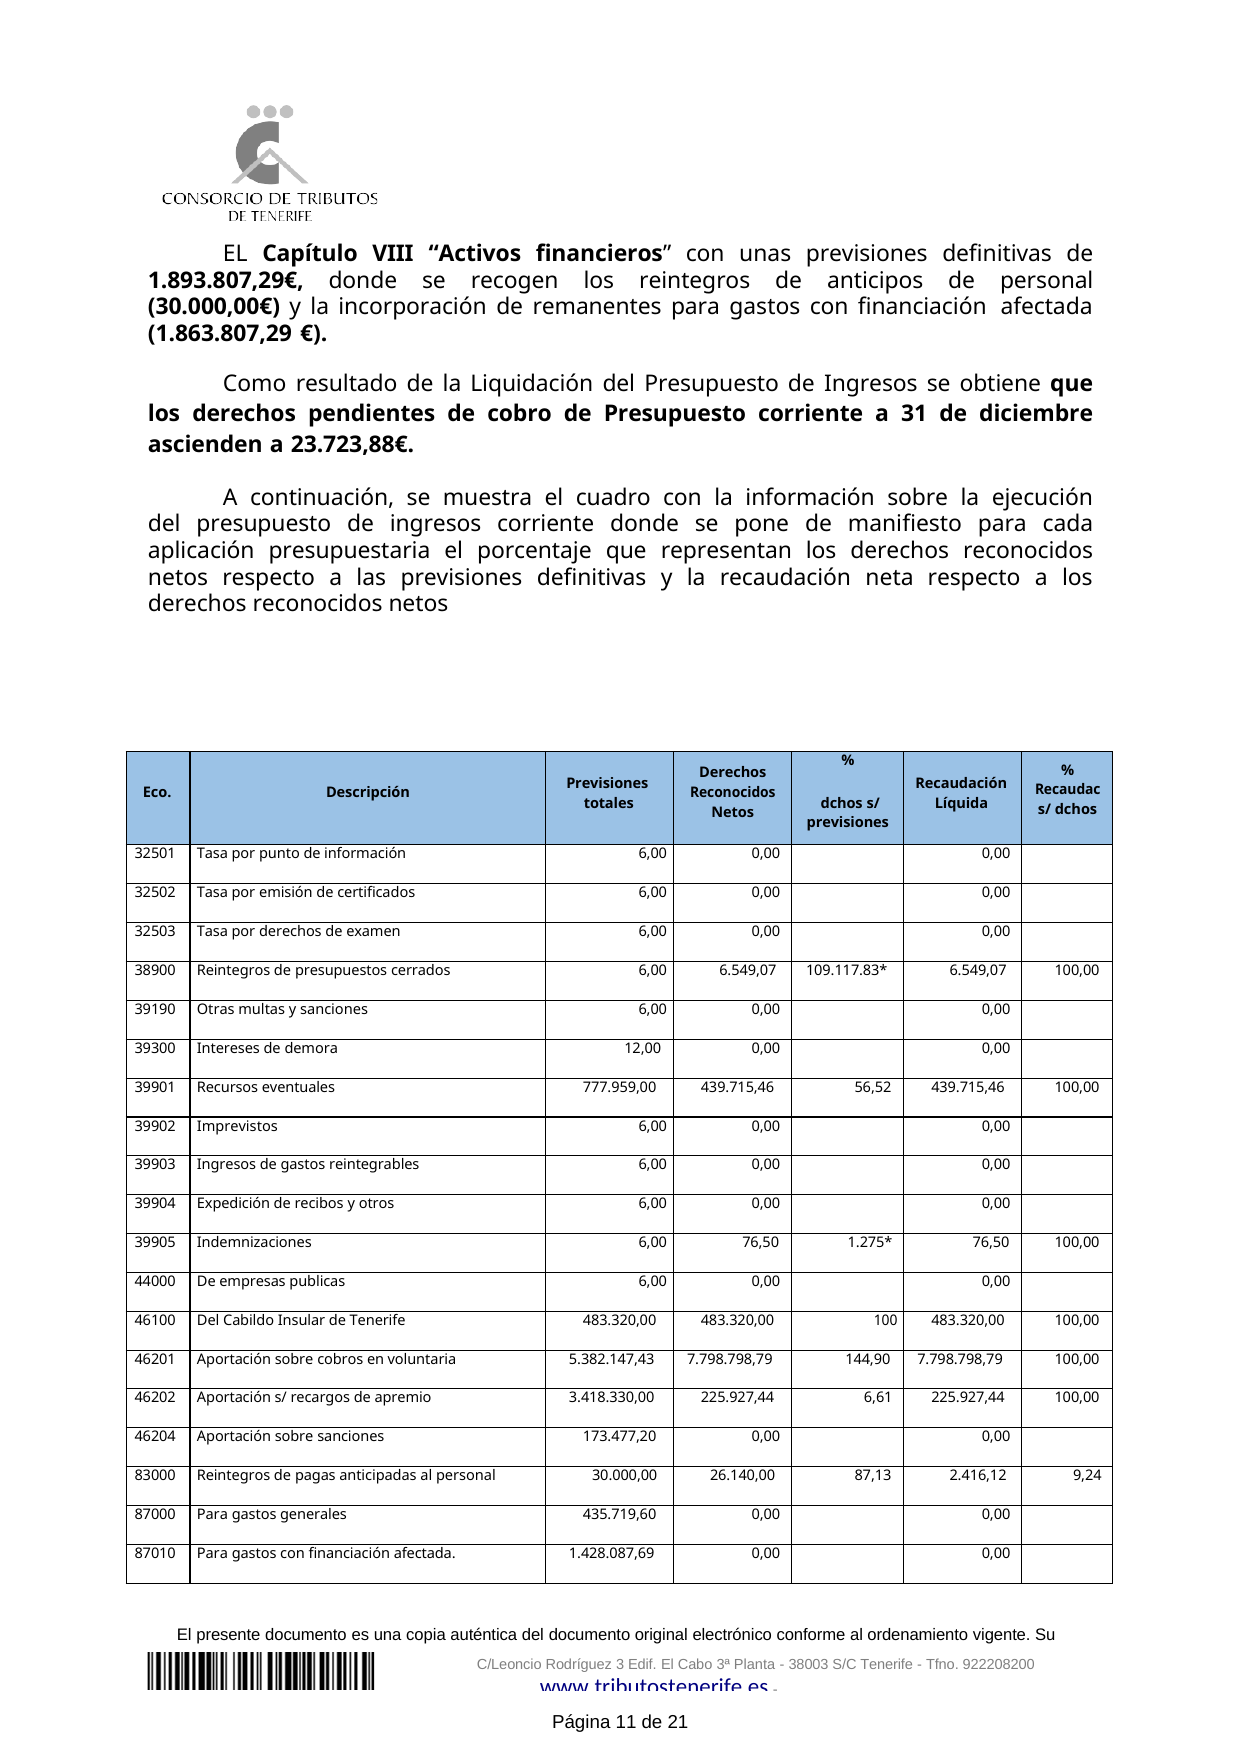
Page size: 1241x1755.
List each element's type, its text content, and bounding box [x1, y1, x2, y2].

table_cell 100,00 [1022, 1234, 1112, 1272]
table_cell [1022, 1545, 1112, 1583]
table_cell [792, 1040, 903, 1077]
table_cell 9,24 [1022, 1467, 1112, 1505]
table_cell 439.715,46 [674, 1079, 791, 1116]
table_cell 6,00 [546, 1118, 673, 1155]
table_cell 6,00 [546, 923, 673, 961]
table_header % Recaudac s/ dchos [1022, 752, 1112, 844]
table_header Recaudación Líquida [904, 752, 1021, 844]
table_cell 12,00 [546, 1040, 673, 1077]
table_cell 0,00 [674, 1506, 791, 1544]
table_cell Para gastos con financiación afectada. [191, 1545, 545, 1583]
table_cell [792, 1428, 903, 1466]
text A continuación, se muestra el cuadro con la información sobre la ejecución del presupuesto de ingresos corriente donde se pone de manifiesto para cada aplicación presupuestaria el porcentaje que representan los derechos reconocidos netos respecto a las previsiones definitivas y la recaudación neta respecto a los derechos reconocidos netos [148, 484, 1093, 617]
table_cell [1022, 845, 1112, 883]
table_cell 46202 [127, 1389, 189, 1427]
table_cell 39902 [127, 1118, 189, 1155]
table_cell 6,00 [546, 962, 673, 1000]
table_cell 0,00 [674, 845, 791, 883]
table_cell 100,00 [1022, 1389, 1112, 1427]
table_cell 1.428.087,69 [546, 1545, 673, 1583]
table_cell 483.320,00 [674, 1312, 791, 1349]
table_cell Ingresos de gastos reintegrables [191, 1156, 545, 1194]
table_cell 6.549,07 [674, 962, 791, 1000]
table_cell [1022, 1273, 1112, 1311]
table_cell Recursos eventuales [191, 1079, 545, 1116]
table_cell 6.549,07 [904, 962, 1021, 1000]
text El presente documento es una copia auténtica del documento original electrónico conforme al ordenamiento vigente. Su [177, 1624, 1126, 1644]
table_cell 225.927,44 [904, 1389, 1021, 1427]
table_cell 0,00 [674, 1001, 791, 1039]
table_cell 483.320,00 [904, 1312, 1021, 1349]
table_cell 435.719,60 [546, 1506, 673, 1544]
table_cell 1.275* [792, 1234, 903, 1272]
table_cell Tasa por punto de información [191, 845, 545, 883]
table_cell Intereses de demora [191, 1040, 545, 1077]
table_cell 39905 [127, 1234, 189, 1272]
table_cell 0,00 [674, 1195, 791, 1233]
table_header Descripción [191, 752, 545, 844]
table_cell Aportación sobre sanciones [191, 1428, 545, 1466]
table_cell [1022, 1428, 1112, 1466]
table_cell Otras multas y sanciones [191, 1001, 545, 1039]
table_cell 6,00 [546, 884, 673, 922]
table_cell 32501 [127, 845, 189, 883]
table_cell Del Cabildo Insular de Tenerife [191, 1312, 545, 1349]
table_cell 0,00 [674, 923, 791, 961]
table_cell 39904 [127, 1195, 189, 1233]
table_cell Reintegros de presupuestos cerrados [191, 962, 545, 1000]
table_cell 225.927,44 [674, 1389, 791, 1427]
table_cell 0,00 [674, 884, 791, 922]
table_cell [792, 1001, 903, 1039]
table_cell 100,00 [1022, 1312, 1112, 1349]
table_cell 0,00 [674, 1118, 791, 1155]
table_cell 56,52 [792, 1079, 903, 1116]
table_cell 109.117.83* [792, 962, 903, 1000]
table_cell 0,00 [674, 1428, 791, 1466]
table_cell 483.320,00 [546, 1312, 673, 1349]
table_cell 87,13 [792, 1467, 903, 1505]
table_cell 46201 [127, 1351, 189, 1388]
table_cell [1022, 923, 1112, 961]
table_cell 0,00 [904, 884, 1021, 922]
table_cell Tasa por emisión de certificados [191, 884, 545, 922]
table_header % dchos s/ previsiones [792, 752, 903, 844]
table_cell Indemnizaciones [191, 1234, 545, 1272]
table_header Eco. [127, 752, 189, 844]
table_cell 6,00 [546, 1001, 673, 1039]
table_cell [792, 1156, 903, 1194]
table_cell 39903 [127, 1156, 189, 1194]
table_cell [1022, 1506, 1112, 1544]
table_cell Aportación sobre cobros en voluntaria [191, 1351, 545, 1388]
table_cell 39190 [127, 1001, 189, 1039]
table_cell 46204 [127, 1428, 189, 1466]
table_cell 0,00 [674, 1040, 791, 1077]
table_cell 0,00 [904, 923, 1021, 961]
table_cell 76,50 [904, 1234, 1021, 1272]
table_cell 0,00 [904, 1545, 1021, 1583]
table_cell 6,00 [546, 1273, 673, 1311]
table_cell 26.140,00 [674, 1467, 791, 1505]
table_cell 0,00 [674, 1156, 791, 1194]
table_cell 38900 [127, 962, 189, 1000]
table_cell Imprevistos [191, 1118, 545, 1155]
table_cell Expedición de recibos y otros [191, 1195, 545, 1233]
table_cell [792, 923, 903, 961]
table_cell 5.382.147,43 [546, 1351, 673, 1388]
table_header Previsiones totales [546, 752, 673, 844]
table_cell 0,00 [904, 1156, 1021, 1194]
table_cell 100,00 [1022, 1351, 1112, 1388]
table_cell 0,00 [904, 1195, 1021, 1233]
table_cell 6,61 [792, 1389, 903, 1427]
table_cell 39300 [127, 1040, 189, 1077]
table_cell 7.798.798,79 [904, 1351, 1021, 1388]
table_cell 100,00 [1022, 962, 1112, 1000]
table_cell 6,00 [546, 1156, 673, 1194]
table_cell 0,00 [904, 845, 1021, 883]
table_cell [792, 845, 903, 883]
table_cell 173.477,20 [546, 1428, 673, 1466]
table_cell 87000 [127, 1506, 189, 1544]
table_cell 44000 [127, 1273, 189, 1311]
table_cell 0,00 [904, 1506, 1021, 1544]
table_cell 7.798.798,79 [674, 1351, 791, 1388]
table_header Derechos Reconocidos Netos [674, 752, 791, 844]
table_cell 0,00 [674, 1545, 791, 1583]
table_cell 32503 [127, 923, 189, 961]
table_cell 6,00 [546, 845, 673, 883]
table_cell 439.715,46 [904, 1079, 1021, 1116]
table_cell 0,00 [904, 1118, 1021, 1155]
table_cell 0,00 [674, 1273, 791, 1311]
table_cell 6,00 [546, 1234, 673, 1272]
text EL Capítulo VIII “Activos financieros” con unas previsiones definitivas de 1.893.807,29€, donde se recogen los reintegros de anticipos de personal (30.000,00€) y la incorporación de remanentes para gastos con financiación afectada (1.863.807,29 €). [148, 240, 1093, 347]
table_cell 0,00 [904, 1273, 1021, 1311]
table_cell 83000 [127, 1467, 189, 1505]
table_cell 0,00 [904, 1001, 1021, 1039]
table_cell De empresas publicas [191, 1273, 545, 1311]
table_cell [792, 884, 903, 922]
table_cell 39901 [127, 1079, 189, 1116]
table_cell [792, 1118, 903, 1155]
table_cell 76,50 [674, 1234, 791, 1272]
table_cell 0,00 [904, 1040, 1021, 1077]
table_cell Tasa por derechos de examen [191, 923, 545, 961]
table_cell 777.959,00 [546, 1079, 673, 1116]
table_cell [1022, 1118, 1112, 1155]
table_cell 30.000,00 [546, 1467, 673, 1505]
table_cell [792, 1273, 903, 1311]
table_cell [1022, 1195, 1112, 1233]
table_cell [1022, 1040, 1112, 1077]
table_cell 32502 [127, 884, 189, 922]
table_cell 87010 [127, 1545, 189, 1583]
table_cell 2.416,12 [904, 1467, 1021, 1505]
table_cell [792, 1195, 903, 1233]
table_cell 6,00 [546, 1195, 673, 1233]
table_cell [792, 1545, 903, 1583]
table_cell 3.418.330,00 [546, 1389, 673, 1427]
table_cell 46100 [127, 1312, 189, 1349]
table_cell Para gastos generales [191, 1506, 545, 1544]
table_cell 144,90 [792, 1351, 903, 1388]
table_cell 100 [792, 1312, 903, 1349]
text Como resultado de la Liquidación del Presupuesto de Ingresos se obtiene que los derechos pendientes de cobro de Presupuesto corriente a 31 de diciembre ascienden a 23.723,88€. [148, 367, 1093, 459]
table_cell 100,00 [1022, 1079, 1112, 1116]
table_cell Reintegros de pagas anticipadas al personal [191, 1467, 545, 1505]
table_cell [1022, 1001, 1112, 1039]
table_cell [1022, 884, 1112, 922]
table_cell 0,00 [904, 1428, 1021, 1466]
table_cell [792, 1506, 903, 1544]
table_cell [1022, 1156, 1112, 1194]
table_cell Aportación s/ recargos de apremio [191, 1389, 545, 1427]
